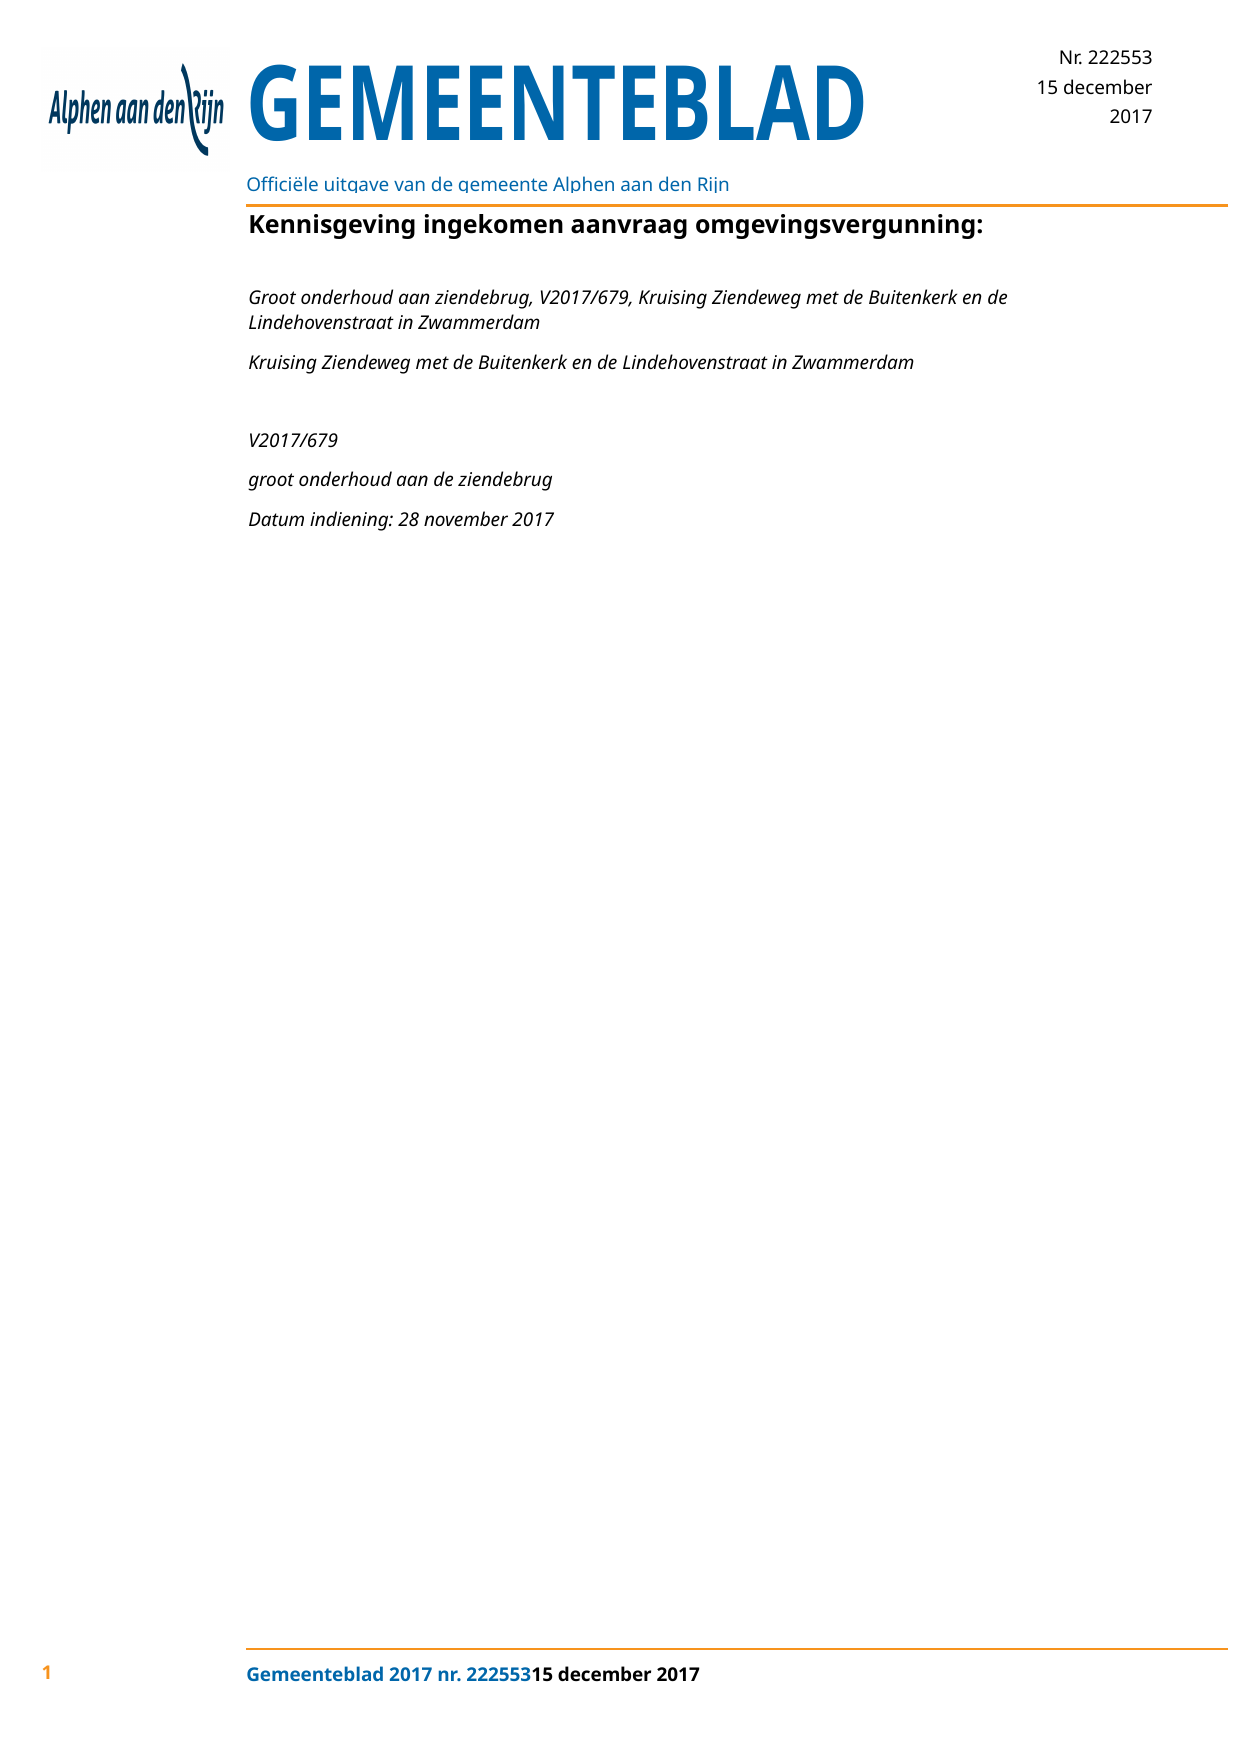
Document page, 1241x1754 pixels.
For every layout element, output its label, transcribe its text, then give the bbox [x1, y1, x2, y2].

picture [41, 47, 231, 172]
text V2017/679 [248, 427, 1152, 453]
text Kennisgeving ingekomen aanvraag omgevingsvergunning: [248, 207, 1152, 241]
text groot onderhoud aan de ziendebrug [248, 467, 1152, 492]
text Groot onderhoud aan ziendebrug, V2017/679, Kruising Ziendeweg met de Buitenkerk en de Lindehovenstraat in Zwammerdam [248, 284, 1152, 335]
text Datum indiening: 28 november 2017 [248, 506, 1152, 532]
text Kruising Ziendeweg met de Buitenkerk en de Lindehovenstraat in Zwammerdam [248, 349, 1152, 374]
